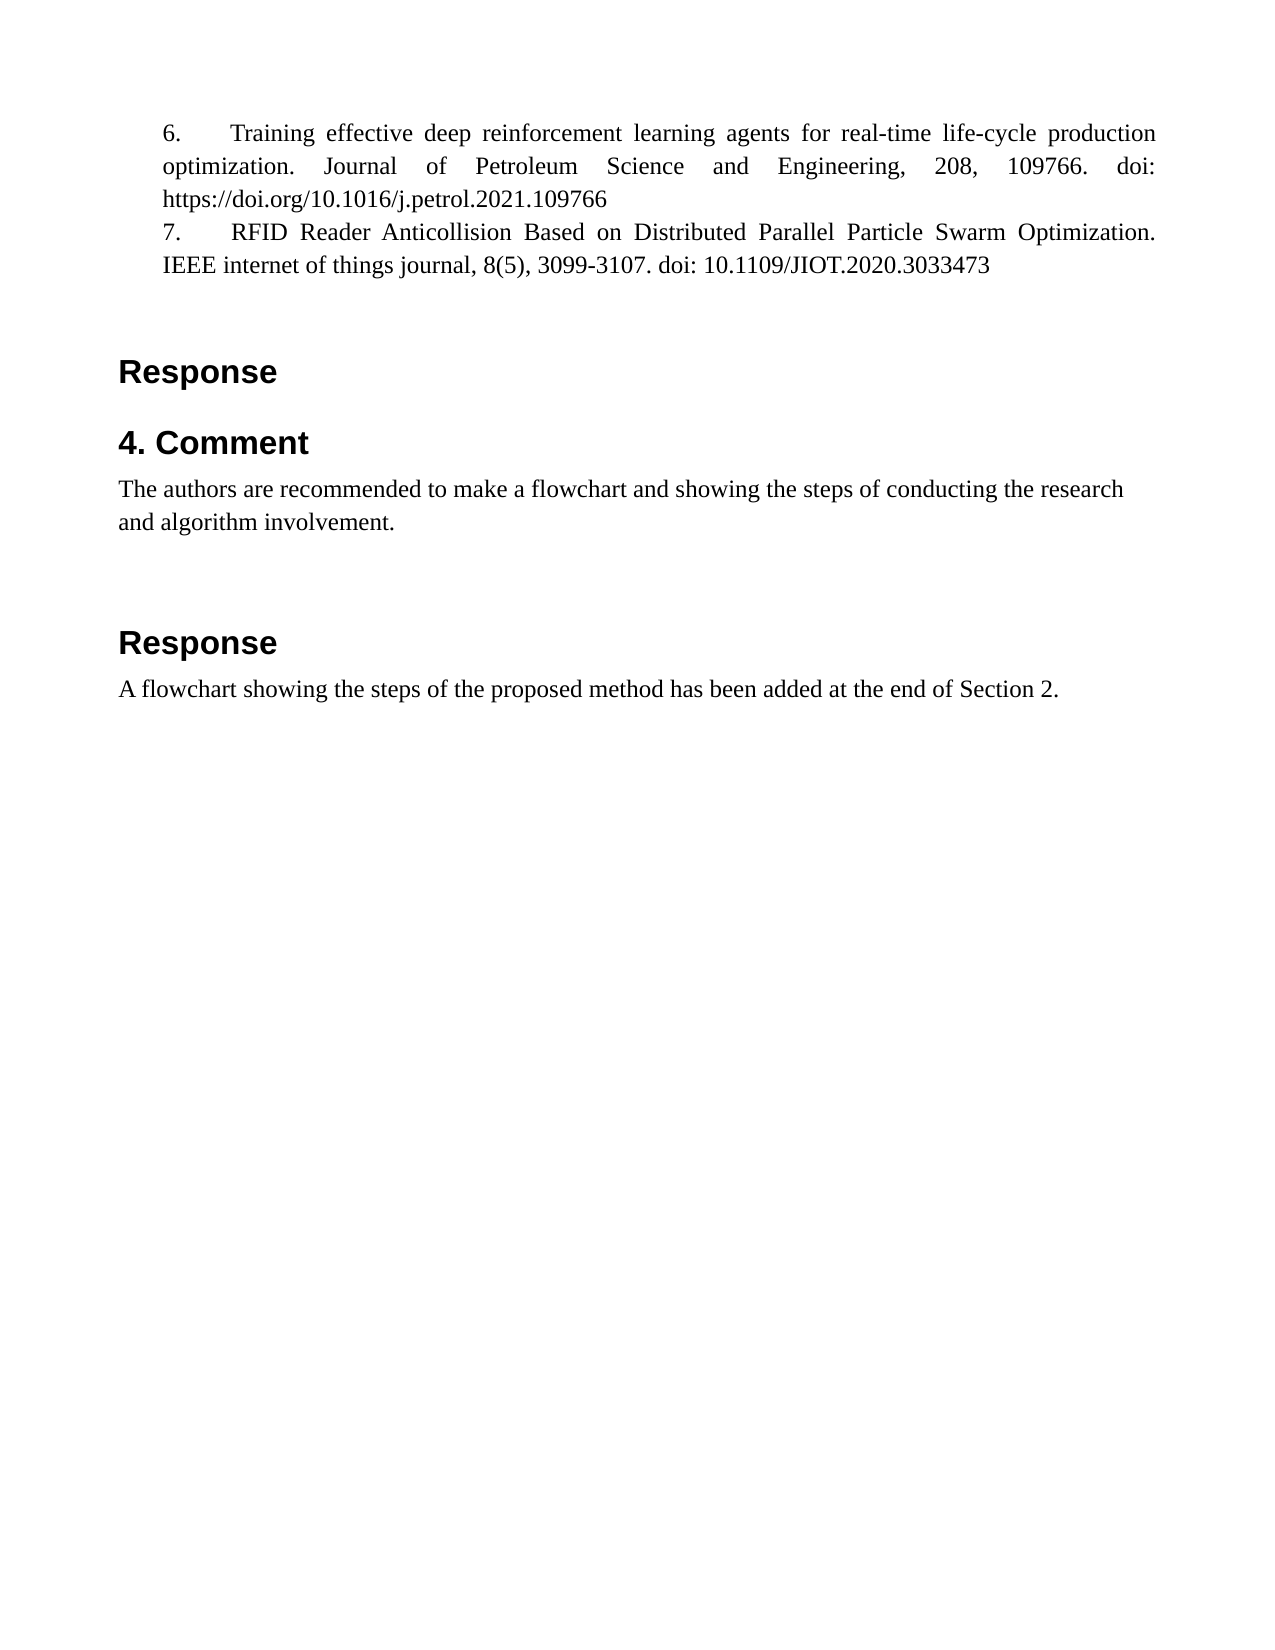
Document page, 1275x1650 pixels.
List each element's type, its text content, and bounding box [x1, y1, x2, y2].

text A flowchart showing the steps of the proposed method has been added at the end of Section 2. [118, 674, 1157, 703]
text The authors are recommended to make a flowchart and showing the steps of conducting the research and algorithm involvement. [118, 474, 1157, 536]
text 6. Training effective deep reinforcement learning agents for real-time life-cycle production optimization. Journal of Petroleum Science and Engineering, 208, 109766. doi: https://doi.org/10.1016/j.petrol.2021.109766 [162, 118, 1157, 213]
subtitle 4. Comment [118, 423, 1157, 462]
subtitle Response [118, 352, 1157, 390]
subtitle Response [118, 623, 1157, 662]
text 7. RFID Reader Anticollision Based on Distributed Parallel Particle Swarm Optimization. IEEE internet of things journal, 8(5), 3099-3107. doi: 10.1109/JIOT.2020.3033473 [162, 217, 1157, 279]
